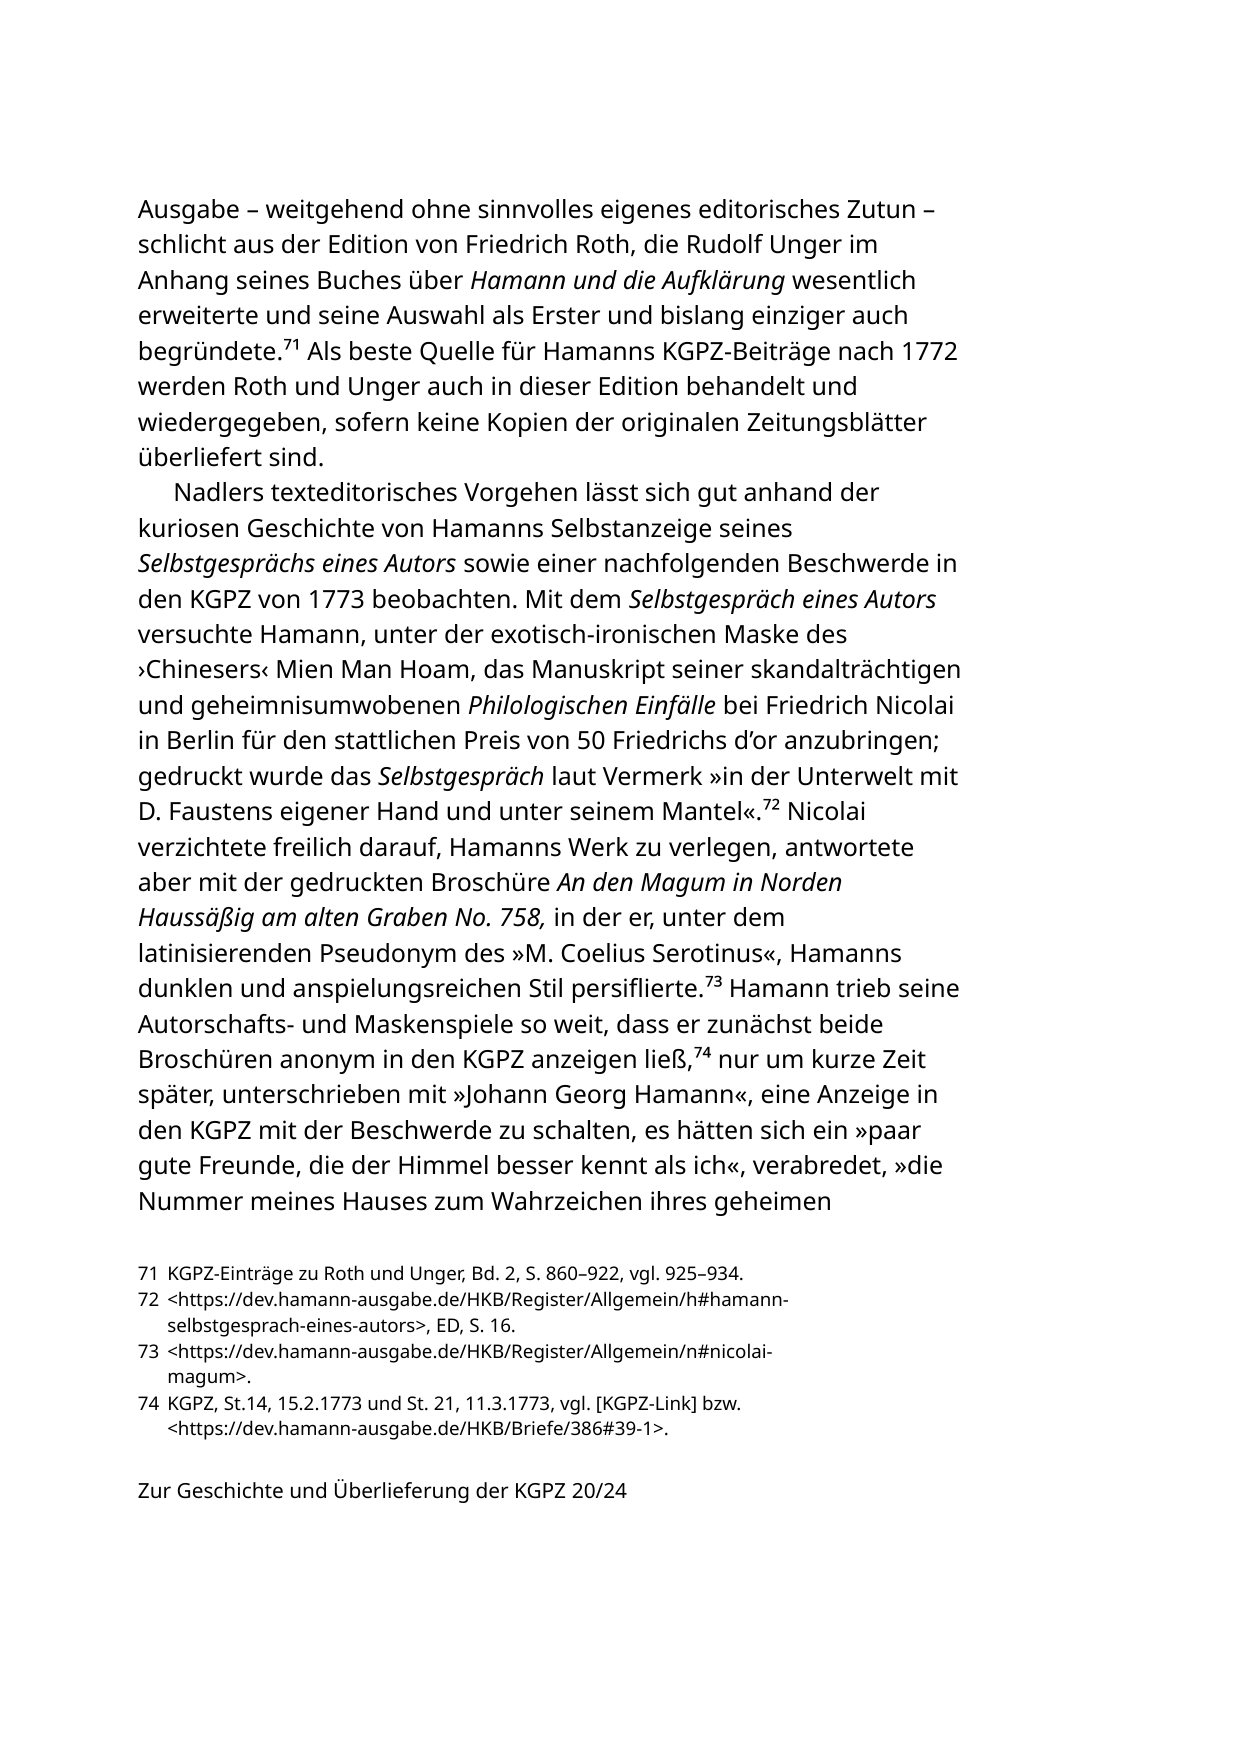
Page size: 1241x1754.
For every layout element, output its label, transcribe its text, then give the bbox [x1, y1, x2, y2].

text KGPZ, St.14, 15.2.1773 und St. 21, 11.3.1773, vgl. [KGPZ-Link] bzw. <https://dev.hamann-ausgabe.de/HKB/Briefe/386#39-1>. [138, 1389, 846, 1441]
text KGPZ-Einträge zu Roth und Unger, Bd. 2, S. 860–922, vgl. 925–934. [138, 1259, 846, 1285]
text Ausgabe – weitgehend ohne sinnvolles eigenes editorisches Zutun – schlicht aus der Edition von Friedrich Roth, die Rudolf Unger im Anhang seines Buches über Hamann und die Aufklärung wesentlich erweiterte und seine Auswahl als Erster und bislang einziger auch begründete. Als beste Quelle für Hamanns KGPZ-Beiträge nach 1772 werden Roth und Unger auch in dieser Edition behandelt und wiedergegeben, sofern keine Kopien der originalen Zeitungsblätter überliefert sind. [138, 190, 964, 473]
text Nadlers texteditorisches Vorgehen lässt sich gut anhand der kuriosen Geschichte von Hamanns Selbstanzeige seines Selbstgesprächs eines Autors sowie einer nachfolgenden Beschwerde in den KGPZ von 1773 beobachten. Mit dem Selbstgespräch eines Autors versuchte Hamann, unter der exotisch-ironischen Maske des ›Chinesers‹ Mien Man Hoam, das Manuskript seiner skandalträchtigen und geheimnisumwobenen Philologischen Einfälle bei Friedrich Nicolai in Berlin für den stattlichen Preis von 50 Friedrichs d’or anzubringen; gedruckt wurde das Selbstgespräch laut Vermerk »in der Unterwelt mit D. Faustens eigener Hand und unter seinem Mantel«. Nicolai verzichtete freilich darauf, Hamanns Werk zu verlegen, antwortete aber mit der gedruckten Broschüre An den Magum in Norden Haussäßig am alten Graben No. 758, in der er, unter dem latinisierenden Pseudonym des »M. Coelius Serotinus«, Hamanns dunklen und anspielungsreichen Stil persiflierte. Hamann trieb seine Autorschafts- und Maskenspiele so weit, dass er zunächst beide Broschüren anonym in den KGPZ anzeigen ließ, nur um kurze Zeit später, unterschrieben mit »Johann Georg Hamann«, eine Anzeige in den KGPZ mit der Beschwerde zu schalten, es hätten sich ein »paar gute Freunde, die der Himmel besser kennt als ich«, verabredet, »die Nummer meines Hauses zum Wahrzeichen ihres geheimen [138, 473, 964, 1217]
text <https://dev.hamann-ausgabe.de/HKB/Register/Allgemein/h#hamann-selbstgesprach-eines-autors>, ED, S. 16. [138, 1285, 846, 1337]
text <https://dev.hamann-ausgabe.de/HKB/Register/Allgemein/n#nicolai-magum>. [138, 1337, 846, 1389]
